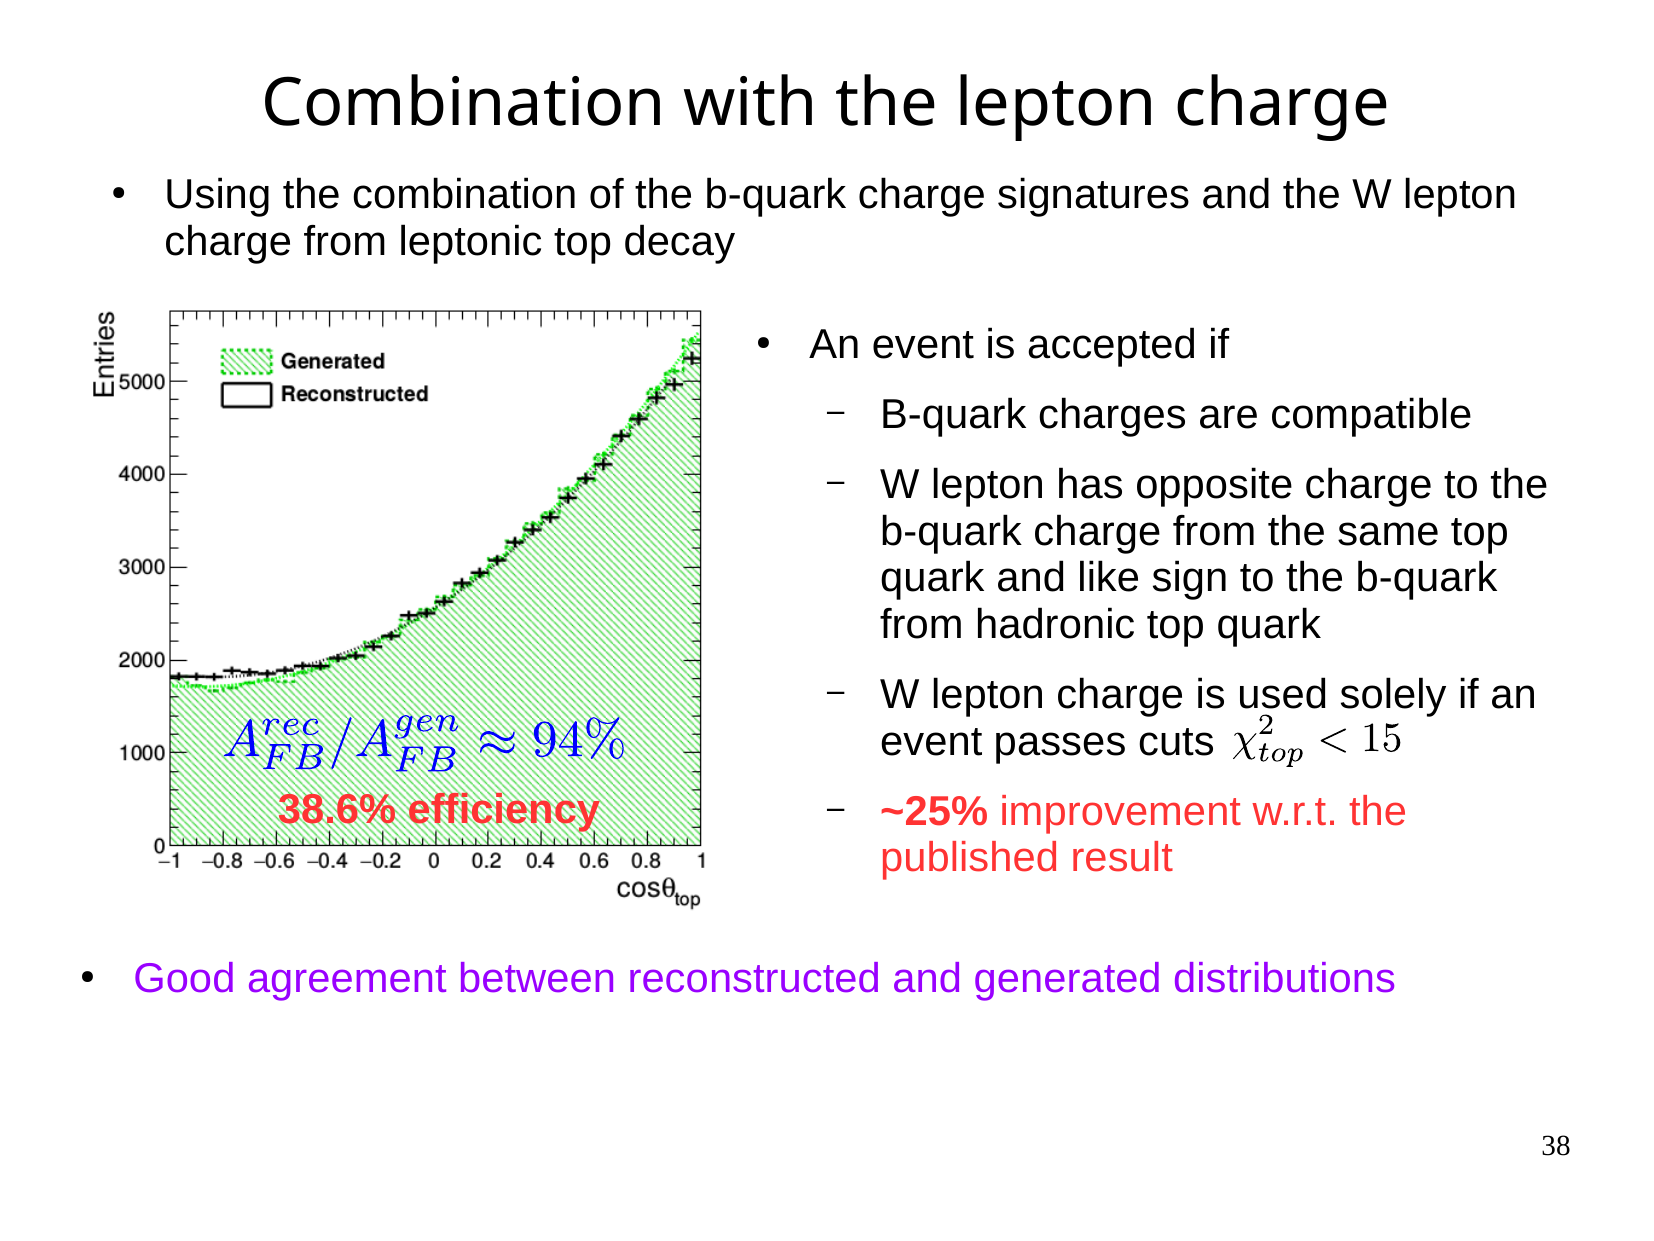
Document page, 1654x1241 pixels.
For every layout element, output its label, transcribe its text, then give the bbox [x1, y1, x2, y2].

text_box 38.6% efficiency [263, 778, 616, 840]
list Using the combination of the b-quark charge signatures and the W lepton charge from leptonic top decay [93, 171, 1605, 319]
list An event is accepted if B-quark charges are compatible W lepton has opposite charge to the b-quark charge from the same top quark and like sign to the b-quark from hadronic top quark W lepton charge is used solely if an event passes cuts ~25% improvement w.r.t. the published result [738, 321, 1587, 1159]
title Combination with the lepton charge [82, 49, 1571, 151]
list Good agreement between reconstructed and generated distributions [62, 954, 1574, 1102]
text_box [1231, 714, 1403, 768]
picture [84, 302, 715, 918]
text_box [221, 715, 627, 772]
